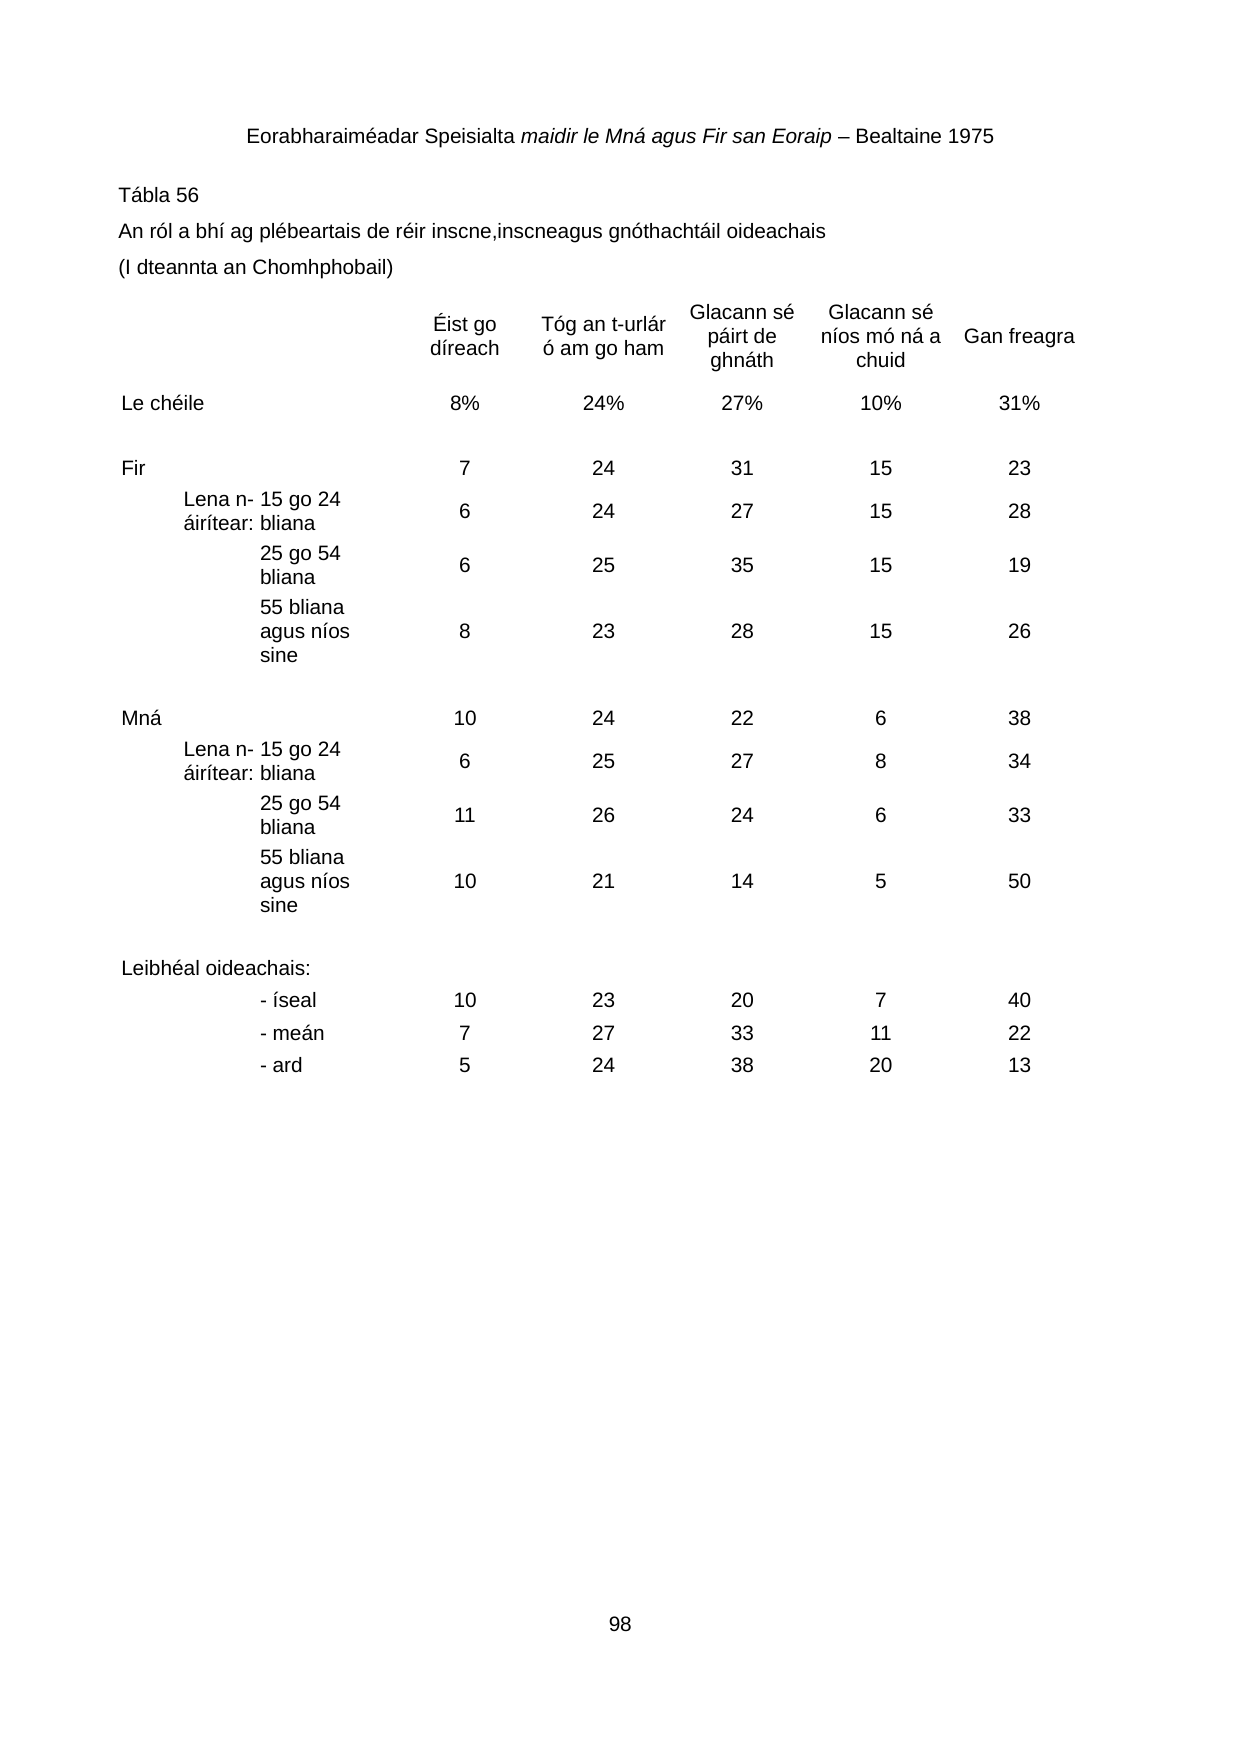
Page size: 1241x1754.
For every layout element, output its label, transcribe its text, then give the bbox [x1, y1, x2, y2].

table_cell 15 go 24 bliana [257, 484, 395, 538]
table_header Gan freagra [950, 284, 1089, 387]
table_cell 33 [950, 788, 1089, 842]
table_cell 24% [534, 387, 673, 419]
table_header Glacann sé páirt de ghnáth [673, 284, 811, 387]
table_cell 50 [950, 842, 1089, 919]
table_cell 11 [395, 788, 534, 842]
table_cell 26 [950, 592, 1089, 669]
table_cell [950, 919, 1089, 952]
table_cell 22 [673, 702, 811, 734]
table_cell 5 [811, 842, 950, 919]
table_cell 7 [395, 452, 534, 484]
table_cell [118, 1017, 257, 1049]
table_cell [811, 952, 950, 984]
table_cell [811, 669, 950, 702]
table_cell [395, 919, 534, 952]
table_cell 26 [534, 788, 673, 842]
table_cell [950, 952, 1089, 984]
table_header Tóg an t-urlár ó am go ham [534, 284, 673, 387]
table_cell Lena n-áirítear: [118, 734, 257, 788]
table_cell 27 [673, 734, 811, 788]
table_cell Leibhéal oideachais: [118, 952, 395, 984]
text An ról a bhí ag plébeartais de réir inscne,inscneagus gnóthachtáil oideachais [118, 219, 1122, 243]
table_cell [118, 669, 257, 702]
table_cell [534, 419, 673, 452]
table_cell 40 [950, 984, 1089, 1017]
table_cell 15 [811, 538, 950, 592]
table_cell 38 [950, 702, 1089, 734]
table_cell 13 [950, 1049, 1089, 1081]
table_cell [118, 1049, 257, 1081]
text Tábla 56 [118, 183, 1122, 207]
table_cell 15 [811, 592, 950, 669]
table_cell [395, 952, 534, 984]
table_cell 55 bliana agus níos sine [257, 592, 395, 669]
table_cell 24 [534, 702, 673, 734]
table_cell [118, 592, 257, 669]
text (I dteannta an Chomhphobail) [118, 254, 1122, 278]
table_cell Mná [118, 702, 257, 734]
table_cell 7 [395, 1017, 534, 1049]
table_cell 7 [811, 984, 950, 1017]
table_cell 25 [534, 538, 673, 592]
table_cell Le chéile [118, 387, 257, 419]
table_cell [534, 952, 673, 984]
table_cell Lena n-áirítear: [118, 484, 257, 538]
table_cell [673, 669, 811, 702]
table_cell [257, 419, 395, 452]
table_cell 25 [534, 734, 673, 788]
table_cell 15 [811, 484, 950, 538]
table_cell 25 go 54 bliana [257, 538, 395, 592]
table_cell 8% [395, 387, 534, 419]
table_cell 23 [950, 452, 1089, 484]
table_cell 14 [673, 842, 811, 919]
table_cell 28 [950, 484, 1089, 538]
table_cell 34 [950, 734, 1089, 788]
table_cell 8 [395, 592, 534, 669]
table_cell [395, 669, 534, 702]
table_cell [950, 419, 1089, 452]
table_cell 10% [811, 387, 950, 419]
table_cell [673, 952, 811, 984]
table_cell 15 go 24 bliana [257, 734, 395, 788]
table_cell 10 [395, 702, 534, 734]
table_cell 6 [811, 788, 950, 842]
table_header Glacann sé níos mó ná a chuid [811, 284, 950, 387]
table_cell [118, 419, 257, 452]
table_cell [534, 669, 673, 702]
table_cell 24 [673, 788, 811, 842]
table_cell [118, 984, 257, 1017]
table_cell [950, 669, 1089, 702]
table_cell 5 [395, 1049, 534, 1081]
table_cell 24 [534, 1049, 673, 1081]
table_cell 21 [534, 842, 673, 919]
table_cell [257, 452, 395, 484]
table_cell [811, 419, 950, 452]
table_cell 25 go 54 bliana [257, 788, 395, 842]
table_cell [257, 919, 395, 952]
table_cell [811, 919, 950, 952]
table_cell 38 [673, 1049, 811, 1081]
table_cell - íseal [257, 984, 395, 1017]
table_cell 55 bliana agus níos sine [257, 842, 395, 919]
table_cell 11 [811, 1017, 950, 1049]
table_cell [257, 669, 395, 702]
table_cell 24 [534, 484, 673, 538]
table_header [118, 284, 257, 387]
table_cell [673, 419, 811, 452]
table_cell 22 [950, 1017, 1089, 1049]
table_cell 6 [395, 734, 534, 788]
table_cell 15 [811, 452, 950, 484]
table_cell [257, 702, 395, 734]
table_cell [118, 919, 257, 952]
table_cell 20 [673, 984, 811, 1017]
table_cell 6 [811, 702, 950, 734]
table_cell 33 [673, 1017, 811, 1049]
table_header [257, 284, 395, 387]
table_cell 20 [811, 1049, 950, 1081]
table_cell - meán [257, 1017, 395, 1049]
table_cell 19 [950, 538, 1089, 592]
table_cell [118, 842, 257, 919]
table_cell [673, 919, 811, 952]
table_cell 35 [673, 538, 811, 592]
table_cell 31 [673, 452, 811, 484]
table_cell [118, 538, 257, 592]
table_cell 27% [673, 387, 811, 419]
table_cell 23 [534, 984, 673, 1017]
table_cell 31% [950, 387, 1089, 419]
table_cell 27 [673, 484, 811, 538]
table_cell 28 [673, 592, 811, 669]
table_cell 23 [534, 592, 673, 669]
table_cell [257, 387, 395, 419]
table_cell 10 [395, 984, 534, 1017]
table_cell - ard [257, 1049, 395, 1081]
table_cell 6 [395, 484, 534, 538]
table_cell 6 [395, 538, 534, 592]
table_cell [395, 419, 534, 452]
table_cell [534, 919, 673, 952]
table_cell Fir [118, 452, 257, 484]
table_cell 8 [811, 734, 950, 788]
table_cell [118, 788, 257, 842]
table_cell 10 [395, 842, 534, 919]
table_header Éist go díreach [395, 284, 534, 387]
table_cell 27 [534, 1017, 673, 1049]
table_cell 24 [534, 452, 673, 484]
